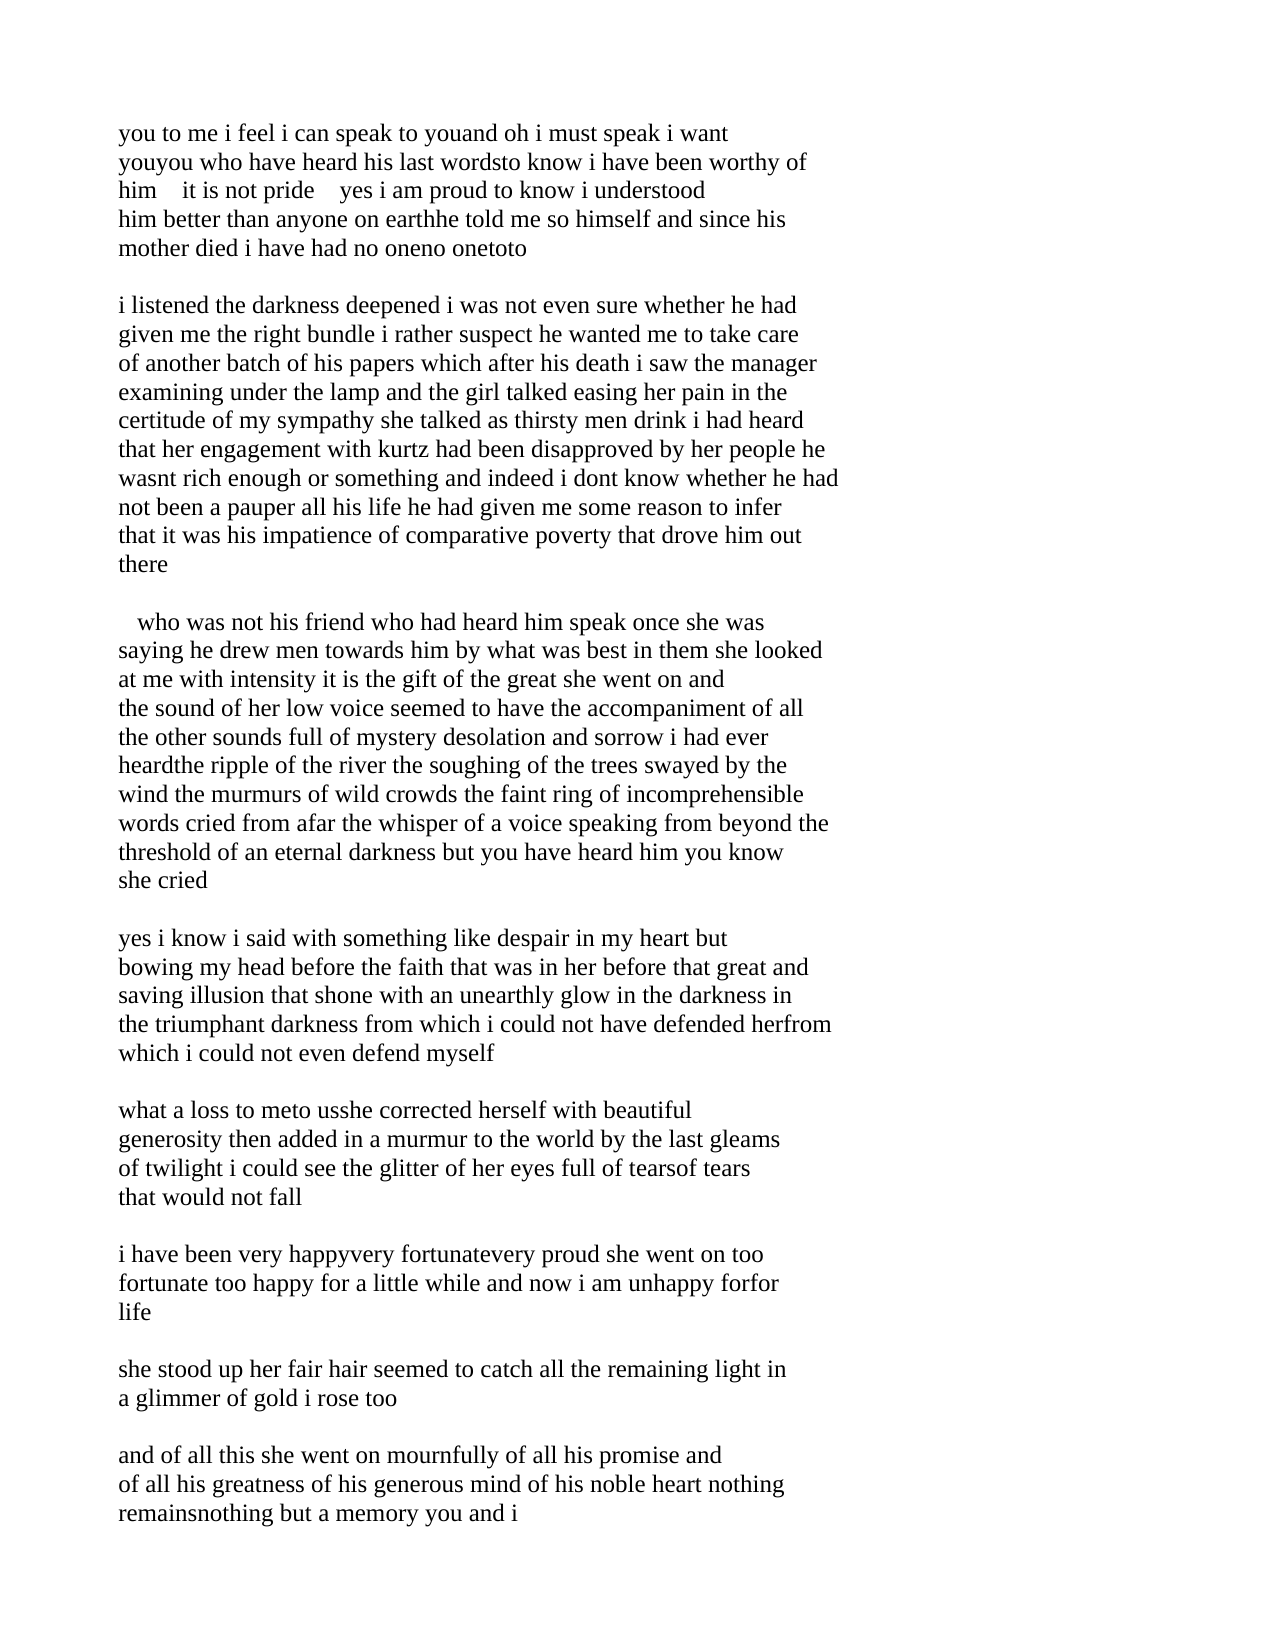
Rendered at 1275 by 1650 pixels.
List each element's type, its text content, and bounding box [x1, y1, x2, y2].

text the sound of her low voice seemed to have the accompaniment of all [118, 693, 1157, 722]
text who was not his friend who had heard him speak once she was [118, 607, 1157, 636]
text you to me i feel i can speak to youand oh i must speak i want [118, 118, 1157, 147]
text the triumphant darkness from which i could not have defended herfrom [118, 1009, 1157, 1038]
text saving illusion that shone with an unearthly glow in the darkness in [118, 981, 1157, 1009]
text not been a pauper all his life he had given me some reason to infer [118, 492, 1157, 521]
text words cried from afar the whisper of a voice speaking from beyond the [118, 808, 1157, 837]
text examining under the lamp and the girl talked easing her pain in the [118, 377, 1157, 406]
text i have been very happyvery fortunatevery proud she went on too [118, 1239, 1157, 1268]
text mother died i have had no oneno onetoto [118, 233, 1157, 262]
text there [118, 549, 1157, 578]
text and of all this she went on mournfully of all his promise and [118, 1441, 1157, 1469]
text saying he drew men towards him by what was best in them she looked [118, 636, 1157, 664]
text life [118, 1297, 1157, 1326]
text wasnt rich enough or something and indeed i dont know whether he had [118, 463, 1157, 492]
text of another batch of his papers which after his death i saw the manager [118, 348, 1157, 377]
text i listened the darkness deepened i was not even sure whether he had [118, 291, 1157, 319]
text a glimmer of gold i rose too [118, 1383, 1157, 1412]
text youyou who have heard his last wordsto know i have been worthy of [118, 147, 1157, 176]
text that it was his impatience of comparative poverty that drove him out [118, 521, 1157, 549]
text what a loss to meto usshe corrected herself with beautiful [118, 1096, 1157, 1124]
text she stood up her fair hair seemed to catch all the remaining light in [118, 1354, 1157, 1383]
text threshold of an eternal darkness but you have heard him you know [118, 837, 1157, 866]
text she cried [118, 866, 1157, 894]
text that would not fall [118, 1182, 1157, 1211]
text the other sounds full of mystery desolation and sorrow i had ever [118, 722, 1157, 751]
text of all his greatness of his generous mind of his noble heart nothing [118, 1469, 1157, 1498]
text heardthe ripple of the river the soughing of the trees swayed by the [118, 751, 1157, 779]
text him it is not pride yes i am proud to know i understood [118, 176, 1157, 204]
text remainsnothing but a memory you and i [118, 1498, 1157, 1527]
text at me with intensity it is the gift of the great she went on and [118, 664, 1157, 693]
text of twilight i could see the glitter of her eyes full of tearsof tears [118, 1153, 1157, 1182]
text generosity then added in a murmur to the world by the last gleams [118, 1124, 1157, 1153]
text fortunate too happy for a little while and now i am unhappy forfor [118, 1268, 1157, 1297]
text which i could not even defend myself [118, 1038, 1157, 1067]
text given me the right bundle i rather suspect he wanted me to take care [118, 319, 1157, 348]
text bowing my head before the faith that was in her before that great and [118, 952, 1157, 981]
text that her engagement with kurtz had been disapproved by her people he [118, 434, 1157, 463]
text wind the murmurs of wild crowds the faint ring of incomprehensible [118, 779, 1157, 808]
text certitude of my sympathy she talked as thirsty men drink i had heard [118, 406, 1157, 434]
text yes i know i said with something like despair in my heart but [118, 923, 1157, 952]
text him better than anyone on earthhe told me so himself and since his [118, 204, 1157, 233]
